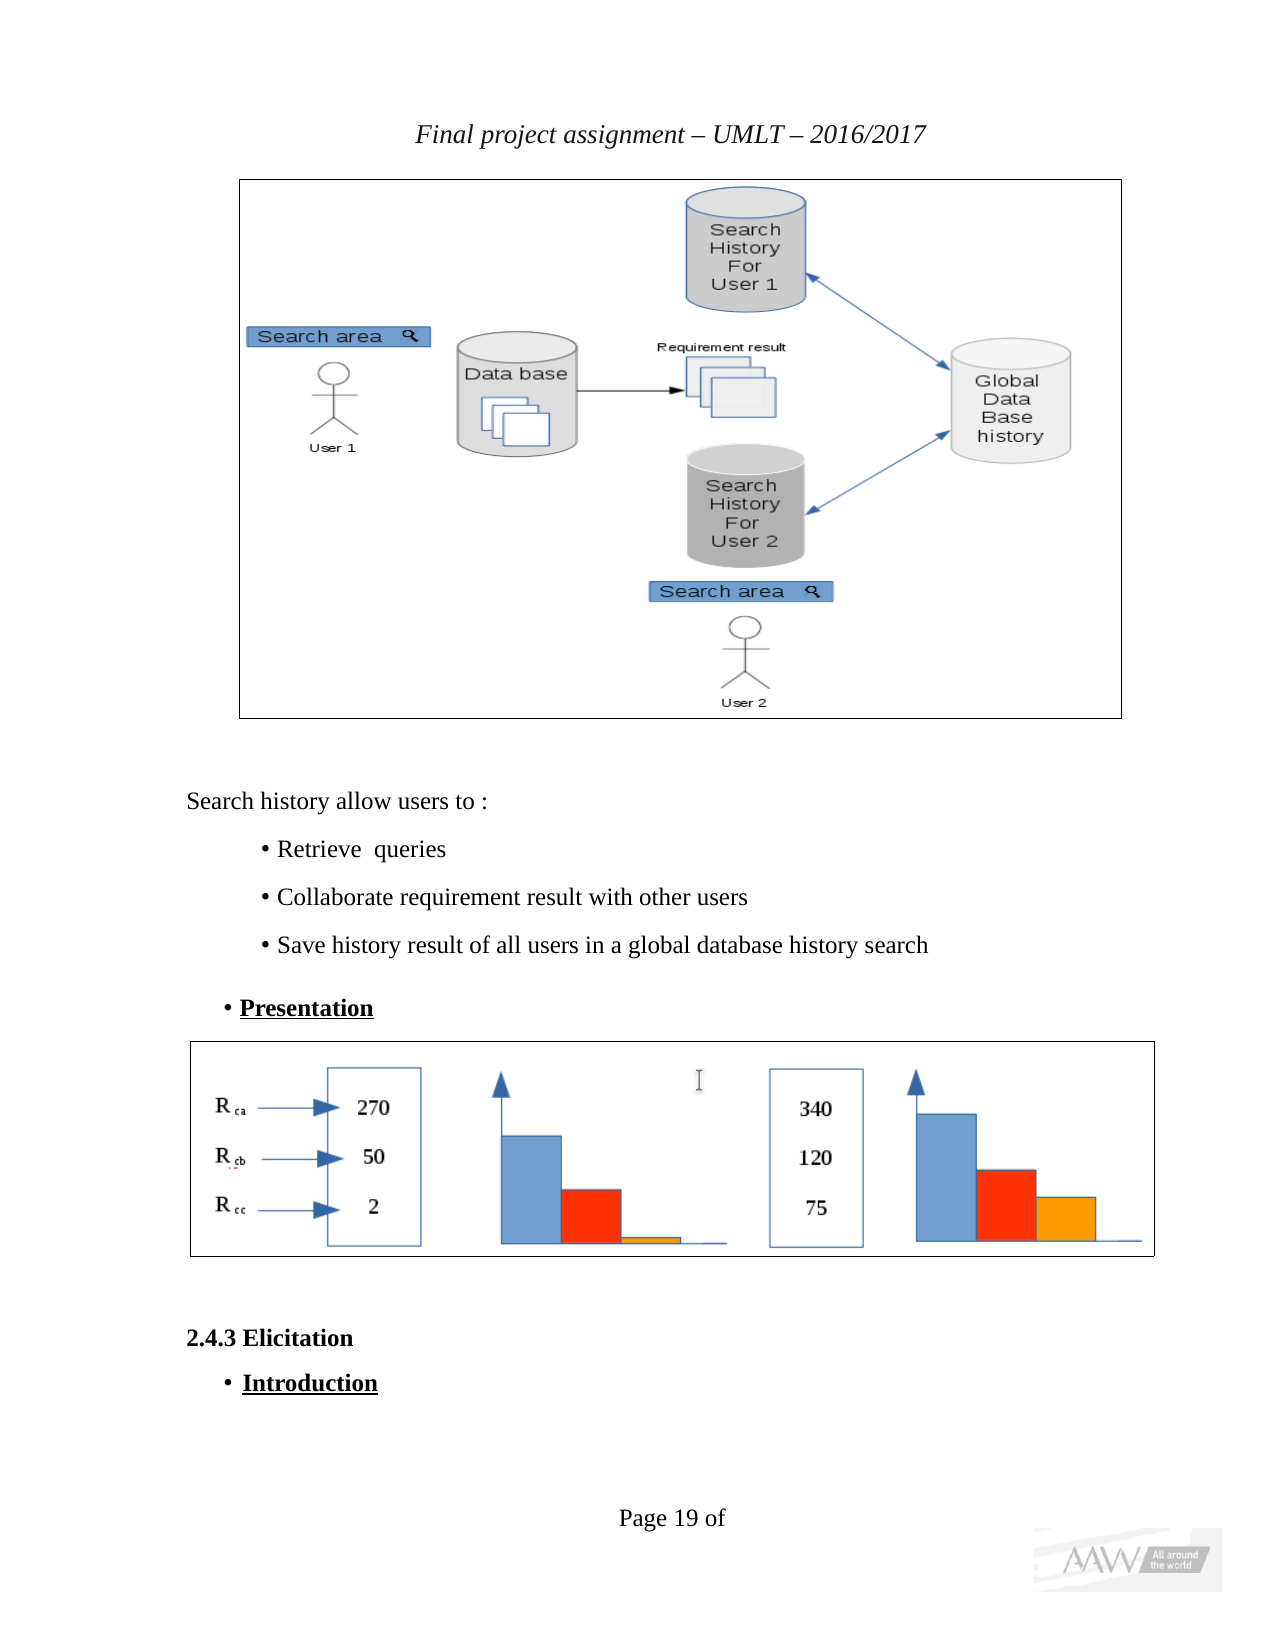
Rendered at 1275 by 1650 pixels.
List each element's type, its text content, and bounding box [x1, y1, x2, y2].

picture [1033, 1528, 1223, 1592]
list Presentation [223, 993, 1158, 1022]
subtitle 2.4.3 Elicitation [186, 1323, 1158, 1352]
picture [242, 181, 1119, 716]
text Search history allow users to : [186, 786, 1158, 814]
list Save history result of all users in a global database history search [261, 930, 1158, 959]
list Introduction [223, 1368, 1158, 1397]
picture [193, 1043, 1151, 1253]
list Retrieve queries [261, 834, 1158, 863]
list Collaborate requirement result with other users [261, 882, 1158, 911]
